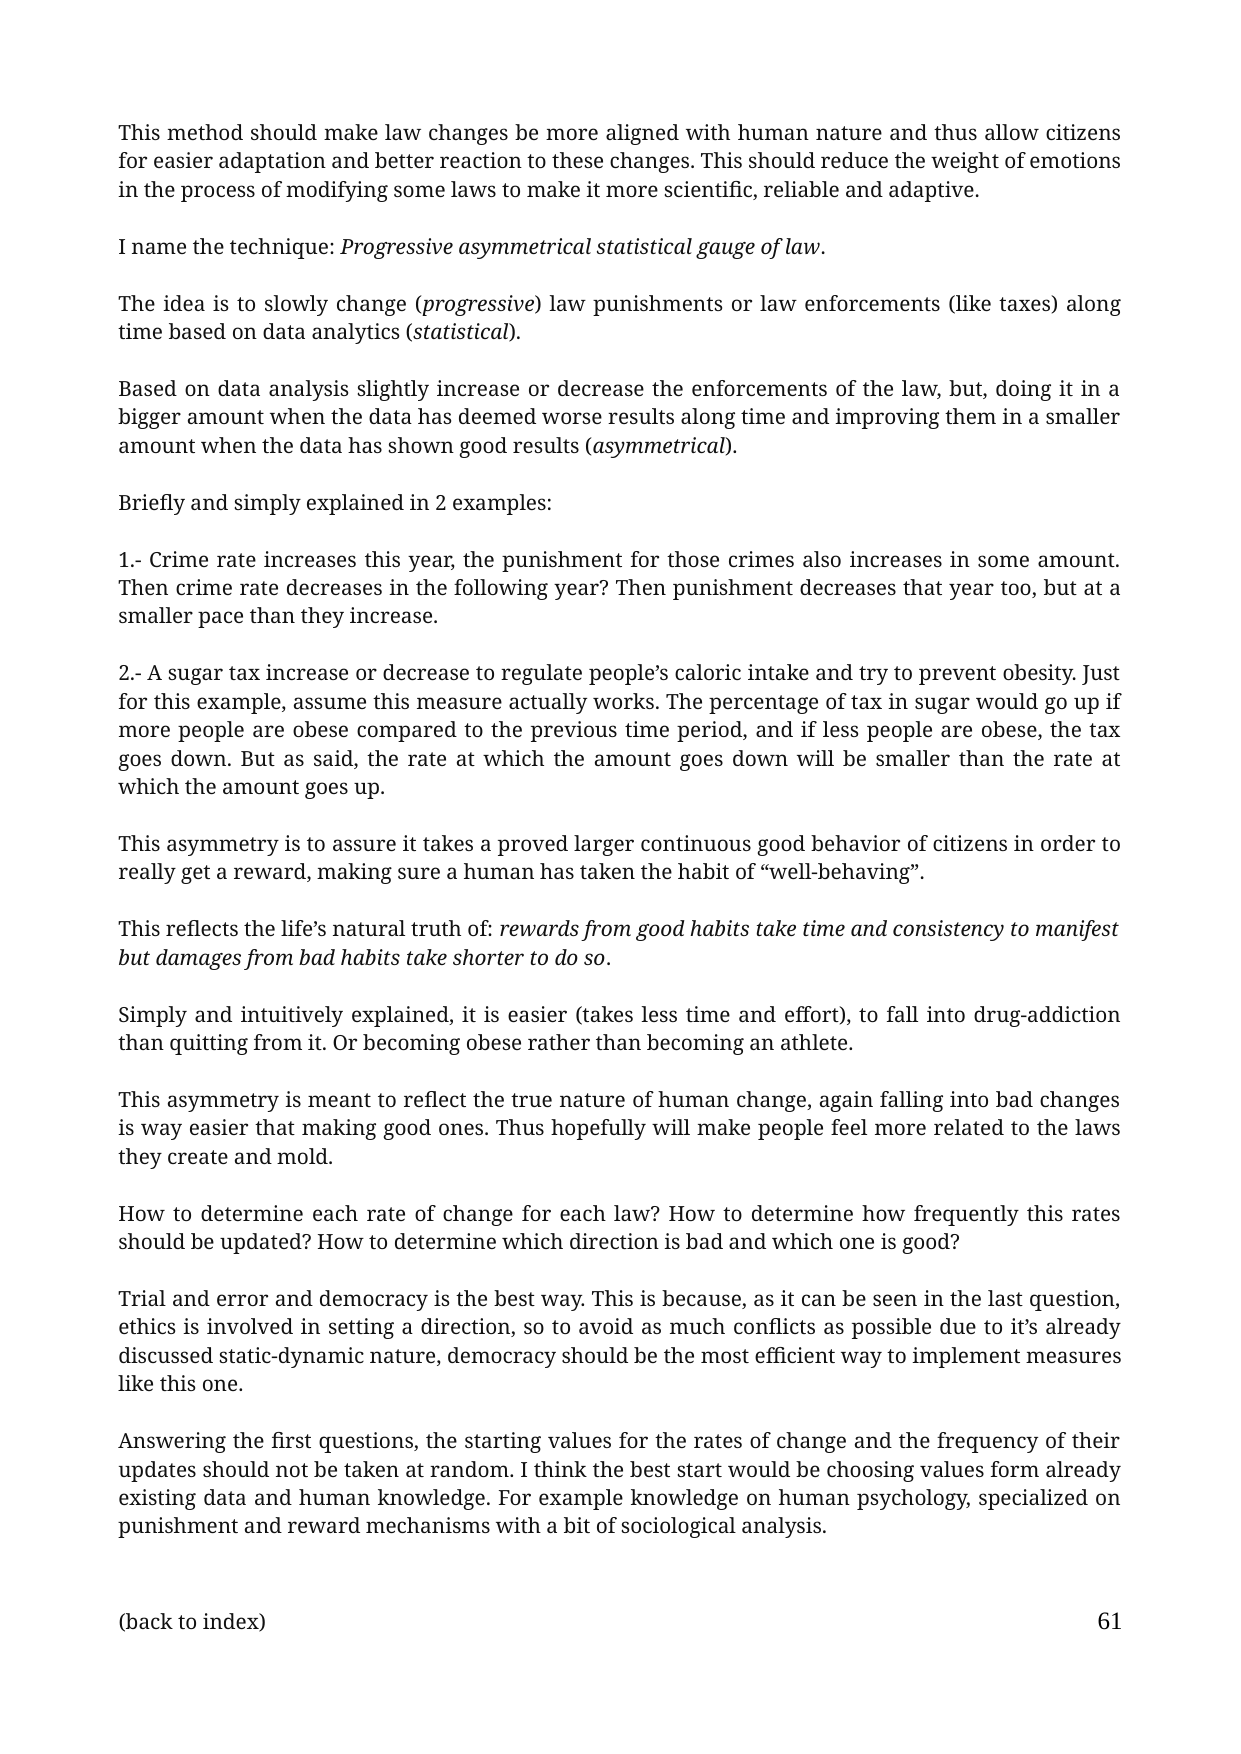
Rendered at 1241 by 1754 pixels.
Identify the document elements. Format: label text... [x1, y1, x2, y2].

text This reflects the life’s natural truth of: rewards from good habits take time and consistency to manifest but damages from bad habits take shorter to do so. [118, 914, 1122, 971]
text Briefly and simply explained in 2 examples: [118, 488, 1122, 516]
text How to determine each rate of change for each law? How to determine how frequently this rates should be updated? How to determine which direction is bad and which one is good? [118, 1199, 1122, 1256]
text 2.- A sugar tax increase or decrease to regulate people’s caloric intake and try to prevent obesity. Just for this example, assume this measure actually works. The percentage of tax in sugar would go up if more people are obese compared to the previous time period, and if less people are obese, the tax goes down. But as said, the rate at which the amount goes down will be smaller than the rate at which the amount goes up. [118, 658, 1122, 801]
text This asymmetry is meant to reflect the true nature of human change, again falling into bad changes is way easier that making good ones. Thus hopefully will make people feel more related to the laws they create and mold. [118, 1085, 1122, 1170]
text Trial and error and democracy is the best way. This is because, as it can be seen in the last question, ethics is involved in setting a direction, so to avoid as much conflicts as possible due to it’s already discussed static-dynamic nature, democracy should be the most efficient way to implement measures like this one. [118, 1284, 1122, 1398]
text This method should make law changes be more aligned with human nature and thus allow citizens for easier adaptation and better reaction to these changes. This should reduce the weight of emotions in the process of modifying some laws to make it more scientific, reliable and adaptive. [118, 118, 1122, 203]
text 1.- Crime rate increases this year, the punishment for those crimes also increases in some amount. Then crime rate decreases in the following year? Then punishment decreases that year too, but at a smaller pace than they increase. [118, 545, 1122, 630]
text Simply and intuitively explained, it is easier (takes less time and effort), to fall into drug-addiction than quitting from it. Or becoming obese rather than becoming an athlete. [118, 1000, 1122, 1057]
text This asymmetry is to assure it takes a proved larger continuous good behavior of citizens in order to really get a reward, making sure a human has taken the habit of “well-behaving”. [118, 829, 1122, 886]
text The idea is to slowly change (progressive) law punishments or law enforcements (like taxes) along time based on data analytics (statistical). [118, 289, 1122, 346]
text I name the technique: Progressive asymmetrical statistical gauge of law. [118, 232, 1122, 260]
text Answering the first questions, the starting values for the rates of change and the frequency of their updates should not be taken at random. I think the best start would be choosing values form already existing data and human knowledge. For example knowledge on human psychology, specialized on punishment and reward mechanisms with a bit of sociological analysis. [118, 1426, 1122, 1540]
text Based on data analysis slightly increase or decrease the enforcements of the law, but, doing it in a bigger amount when the data has deemed worse results along time and improving them in a smaller amount when the data has shown good results (asymmetrical). [118, 374, 1122, 459]
